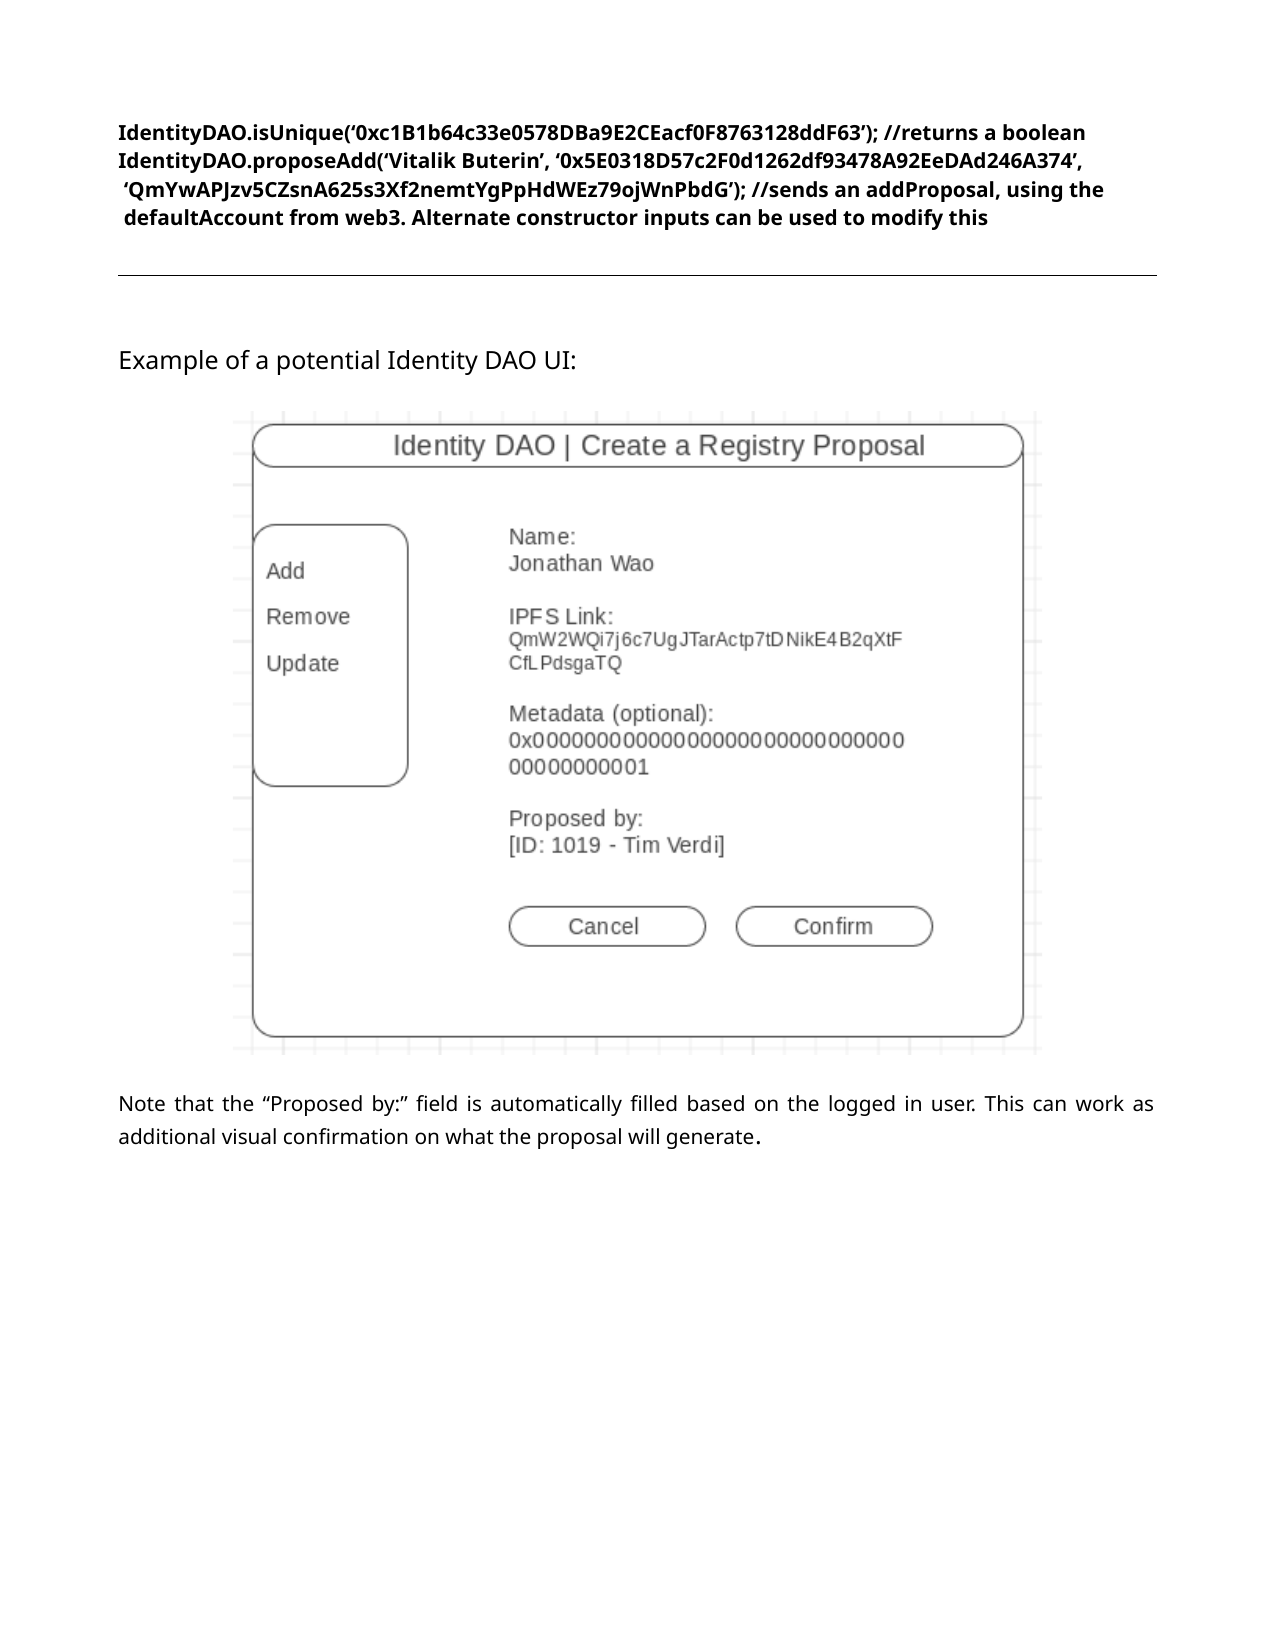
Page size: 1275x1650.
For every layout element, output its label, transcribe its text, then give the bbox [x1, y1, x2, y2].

text defaultAccount from web3. Alternate constructor inputs can be used to modify this [118, 203, 1157, 232]
text IdentityDAO.isUnique(‘0xc1B1b64c33e0578DBa9E2CEacf0F8763128ddF63’); //returns a boolean [118, 118, 1157, 147]
text ‘QmYwAPJzv5CZsnA625s3Xf2nemtYgPpHdWEz79ojWnPbdG’); //sends an addProposal, using the [118, 175, 1157, 203]
text Note that the “Proposed by:” field is automatically filled based on the logged in user. This can work as additional visual confirmation on what the proposal will generate. [118, 1089, 1157, 1151]
picture [232, 411, 1043, 1055]
text IdentityDAO.proposeAdd(‘Vitalik Buterin’, ‘0x5E0318D57c2F0d1262df93478A92EeDAd246A374’, [118, 147, 1157, 175]
text Example of a potential Identity DAO UI: [118, 343, 1157, 377]
